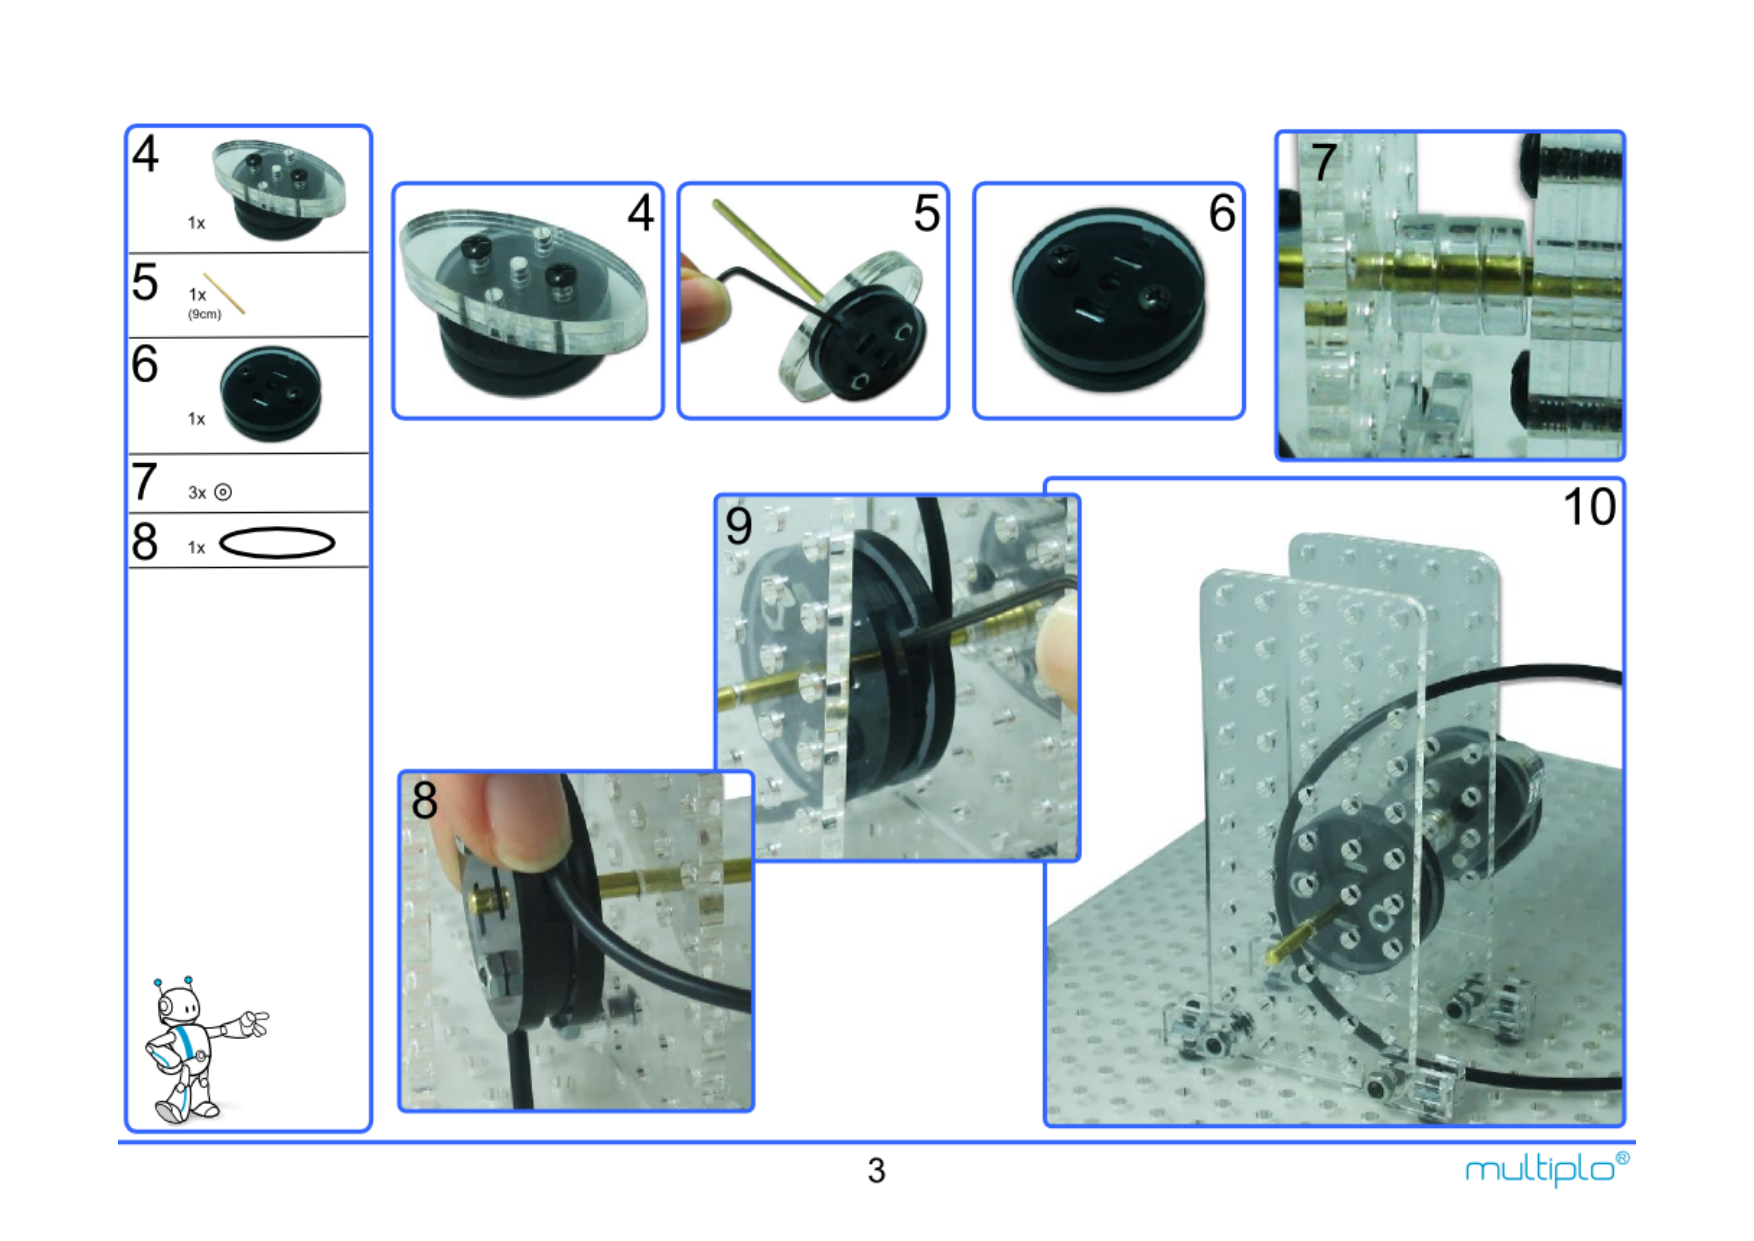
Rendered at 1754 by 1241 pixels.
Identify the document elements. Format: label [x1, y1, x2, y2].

picture [118, 118, 1636, 1192]
